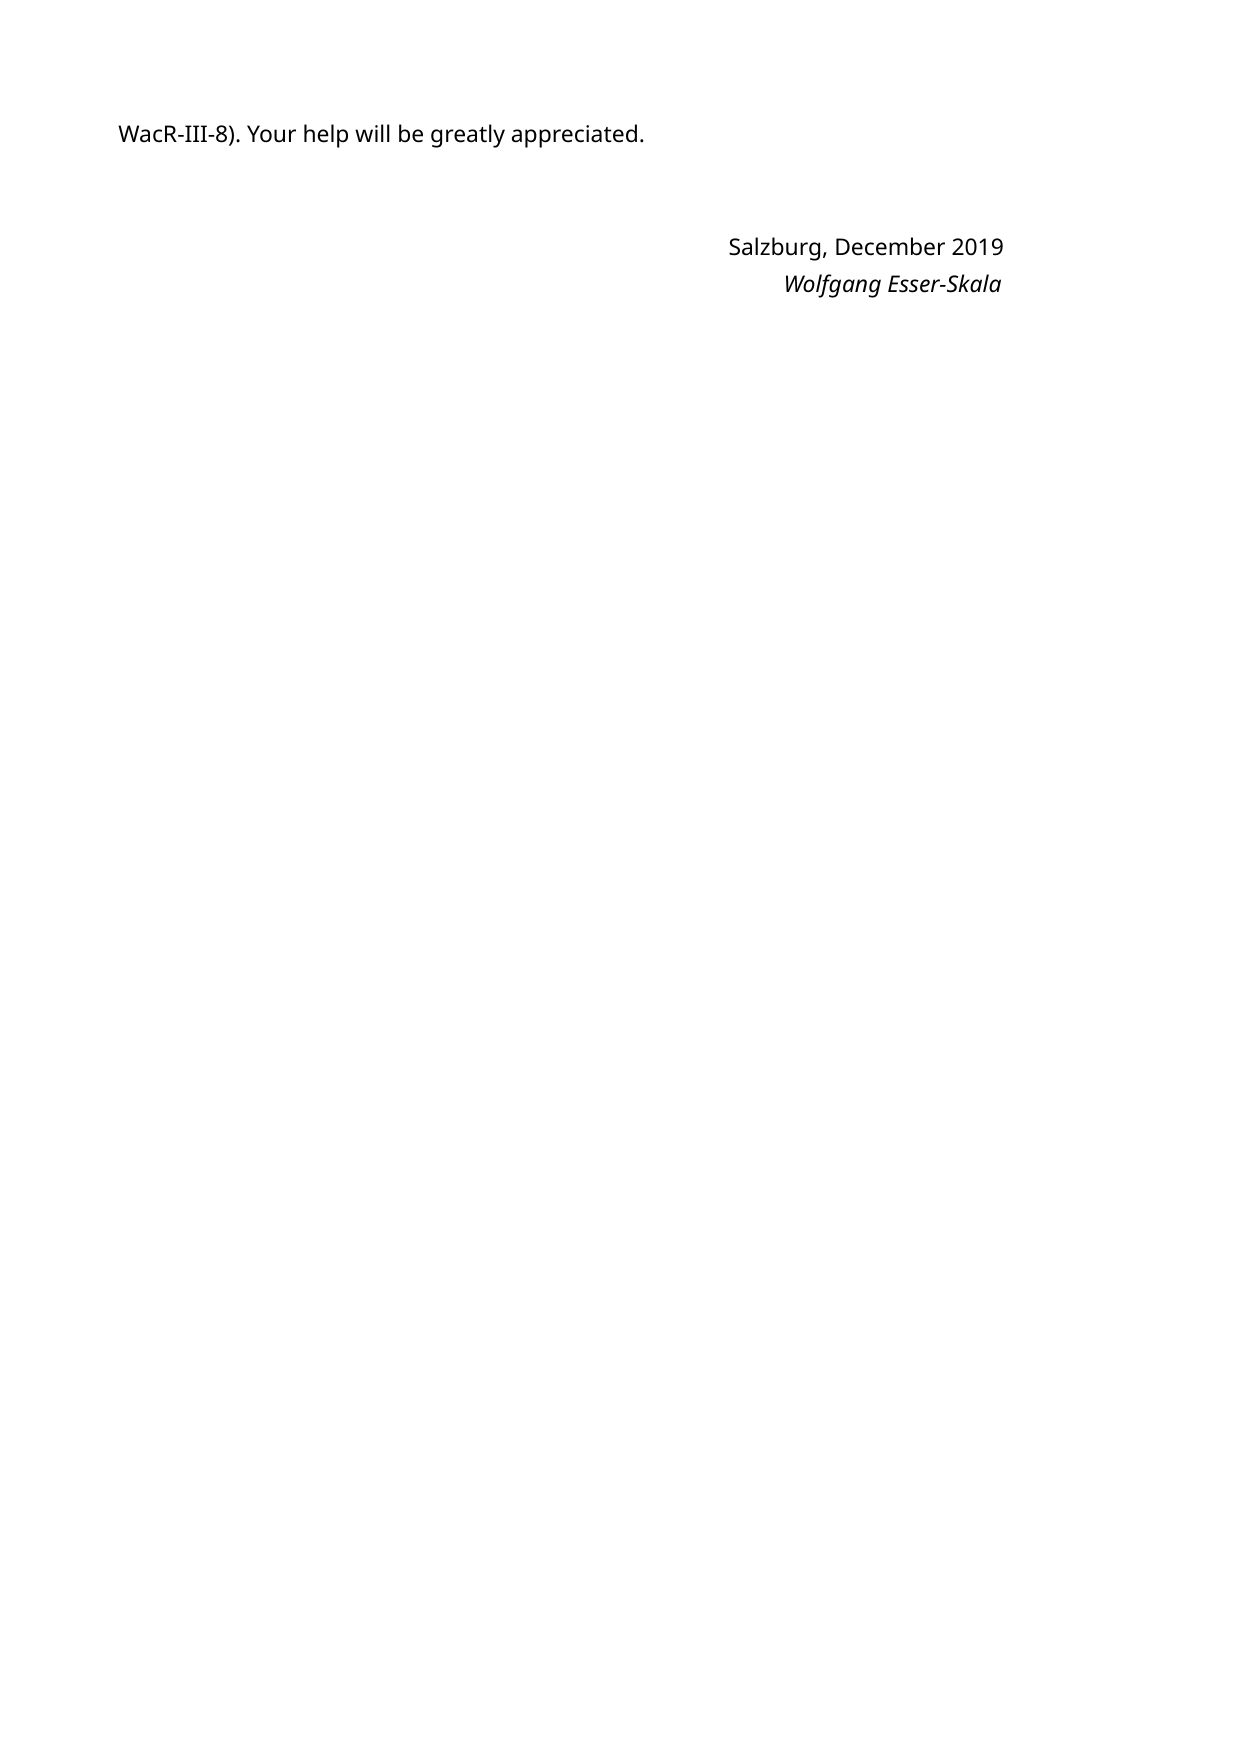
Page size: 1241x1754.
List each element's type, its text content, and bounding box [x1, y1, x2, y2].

text Salzburg, December 2019 Wolfgang Esser-Skala [118, 231, 1004, 299]
text WacR-III-8). Your help will be greatly appreciated. [118, 118, 1004, 149]
